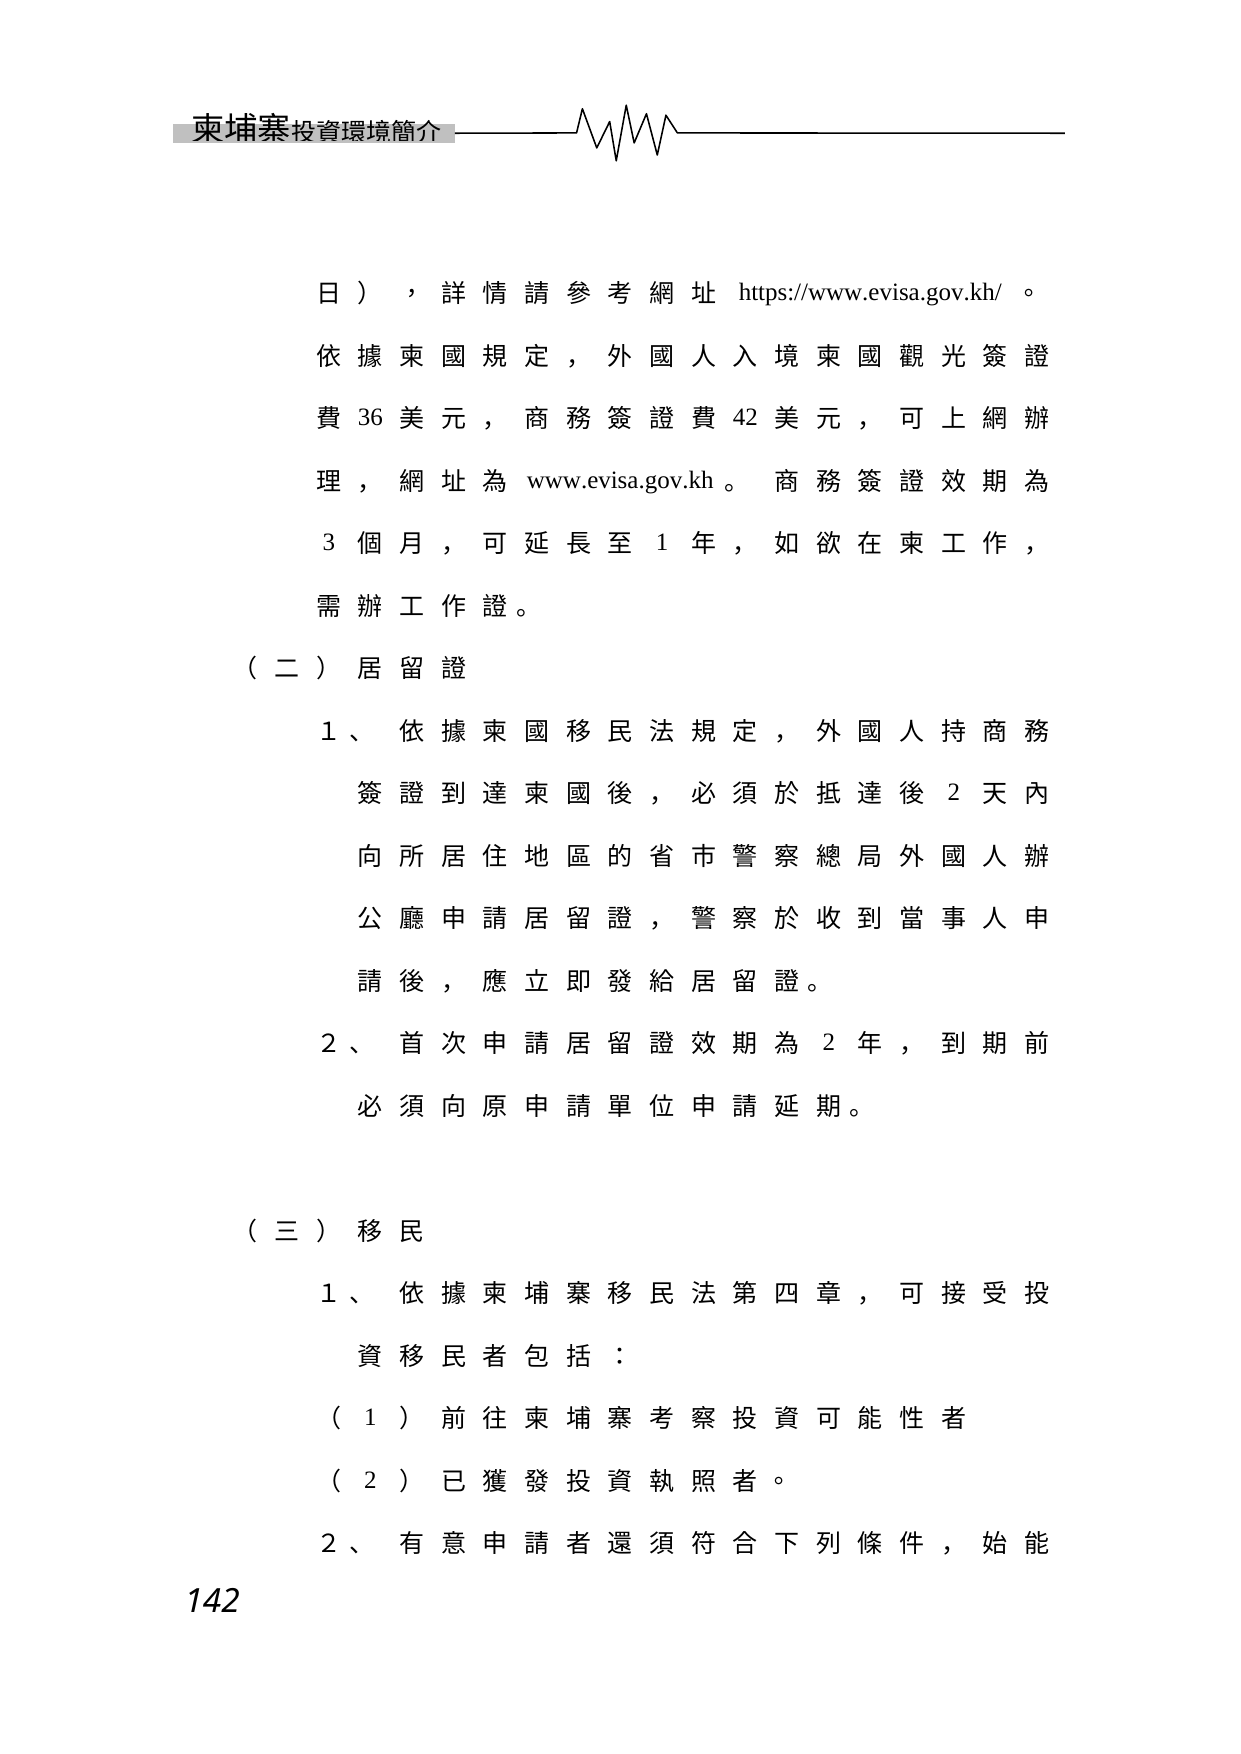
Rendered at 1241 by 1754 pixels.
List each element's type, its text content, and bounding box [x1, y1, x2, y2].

text １、依據柬國移民法規定，外國人持商務簽證到達柬國後，必須於抵達後2天內向所居住地區的省市警察總局外國人辦公廳申請居留證，警察於收到當事人申請後，應立即發給居留證。 [281, 688, 1058, 1000]
text （二）居留證 [207, 625, 1058, 688]
text 日），詳情請參考網址https://www.evisa.gov.kh/。依據柬國規定，外國人入境柬國觀光簽證費36美元，商務簽證費42美元，可上網辦理，網址為www.evisa.gov.kh。商務簽證效期為3個月，可延長至1年，如欲在柬工作，需辦工作證。 [281, 250, 1058, 625]
text （2）已獲發投資執照者。 [306, 1438, 1058, 1500]
text ２、首次申請居留證效期為2年，到期前必須向原申請單位申請延期。 [281, 1000, 1058, 1125]
text （三）移民 [207, 1188, 1058, 1250]
text ２、有意申請者還須符合下列條件，始能 [281, 1500, 1058, 1563]
text １、依據柬埔寨移民法第四章，可接受投資移民者包括： [281, 1250, 1058, 1375]
text （1）前往柬埔寨考察投資可能性者 [306, 1375, 1058, 1438]
